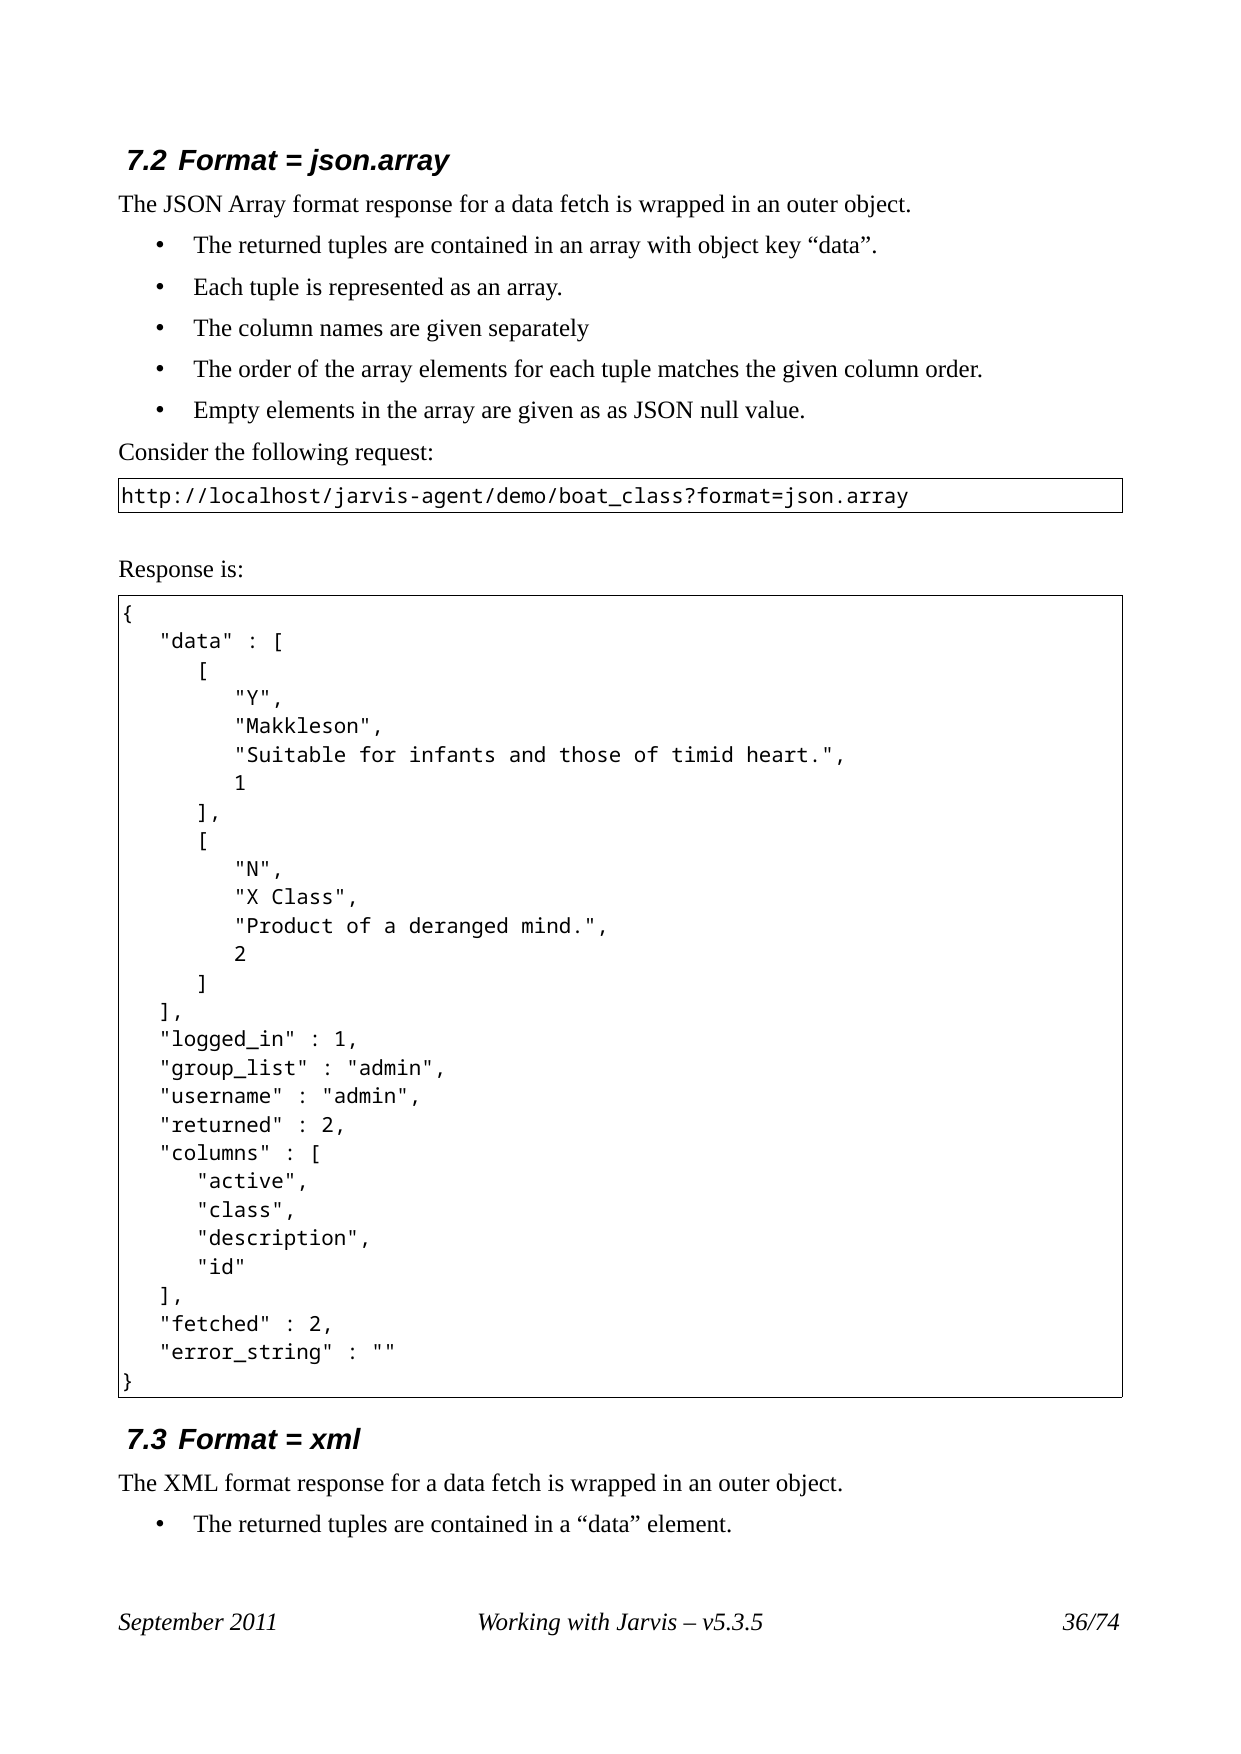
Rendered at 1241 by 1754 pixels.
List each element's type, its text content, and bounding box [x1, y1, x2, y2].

text ], [119, 794, 1122, 822]
text "X Class", [119, 879, 1122, 908]
text ] [119, 964, 1122, 993]
subtitle Format = xml [118, 1422, 1122, 1456]
text "Suitable for infants and those of timid heart.", [119, 737, 1122, 766]
text "Product of a deranged mind.", [119, 908, 1122, 936]
text } [119, 1363, 1122, 1397]
text "returned" : 2, [119, 1107, 1122, 1135]
text "columns" : [ [119, 1135, 1122, 1164]
text { [119, 596, 1122, 623]
list The order of the array elements for each tuple matches the given column order. [156, 354, 1122, 383]
list The returned tuples are contained in an array with object key “data”. [156, 230, 1122, 259]
text "username" : "admin", [119, 1078, 1122, 1107]
text [ [119, 652, 1122, 680]
text The JSON Array format response for a data fetch is wrapped in an outer object. [118, 189, 1122, 218]
subtitle Format = json.array [118, 143, 1122, 177]
text Consider the following request: [118, 437, 1122, 465]
list Each tuple is represented as an array. [156, 272, 1122, 300]
text Response is: [118, 554, 1122, 582]
text "logged_in" : 1, [119, 1021, 1122, 1050]
list Empty elements in the array are given as as JSON null value. [156, 395, 1122, 424]
text "data" : [ [119, 623, 1122, 652]
text http://localhost/jarvis-agent/demo/boat_class?format=json.array [119, 479, 1122, 512]
text ], [119, 993, 1122, 1021]
list The column names are given separately [156, 313, 1122, 342]
text The XML format response for a data fetch is wrapped in an outer object. [118, 1468, 1122, 1497]
list The returned tuples are contained in a “data” element. [156, 1509, 1122, 1538]
text [ [119, 822, 1122, 851]
text 2 [119, 936, 1122, 964]
text "Makkleson", [119, 709, 1122, 737]
text "active", [119, 1164, 1122, 1192]
text "group_list" : "admin", [119, 1050, 1122, 1078]
text "class", [119, 1192, 1122, 1221]
text "N", [119, 851, 1122, 879]
text "fetched" : 2, [119, 1306, 1122, 1334]
text "description", [119, 1221, 1122, 1249]
text ], [119, 1277, 1122, 1306]
text "id" [119, 1249, 1122, 1277]
text 1 [119, 766, 1122, 794]
text "error_string" : "" [119, 1334, 1122, 1363]
text "Y", [119, 680, 1122, 709]
